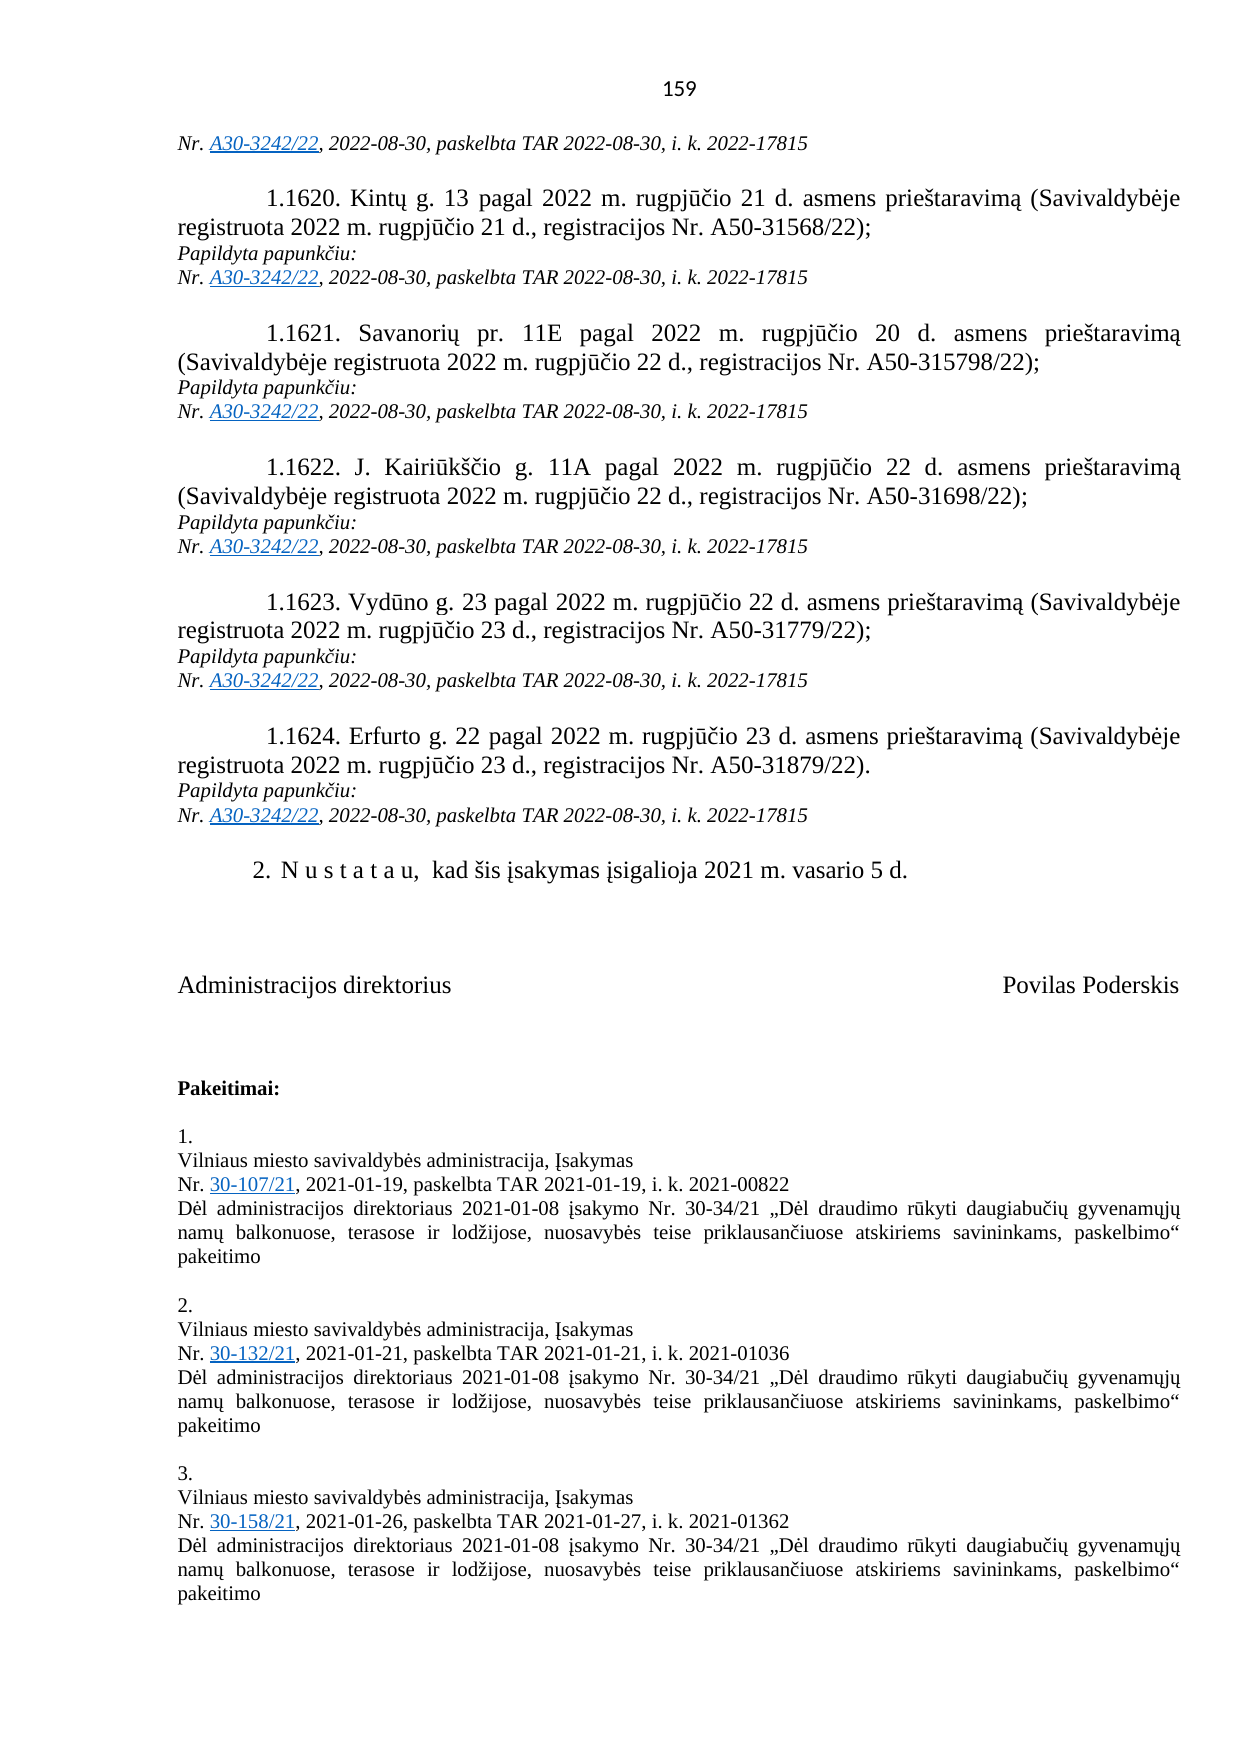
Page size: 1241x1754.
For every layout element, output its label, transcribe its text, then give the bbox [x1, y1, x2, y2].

text 2. [177, 1292, 1181, 1317]
text 1.1624. Erfurto g. 22 pagal 2022 m. rugpjūčio 23 d. asmens prieštaravimą (Savivaldybėje registruota 2022 m. rugpjūčio 23 d., registracijos Nr. A50-31879/22). [177, 721, 1181, 778]
text Nr. 30-107/21, 2021-01-19, paskelbta TAR 2021-01-19, i. k. 2021-00822 [177, 1172, 1181, 1196]
text Papildyta papunkčiu: [177, 644, 1181, 668]
text 1.1623. Vydūno g. 23 pagal 2022 m. rugpjūčio 22 d. asmens prieštaravimą (Savivaldybėje registruota 2022 m. rugpjūčio 23 d., registracijos Nr. A50-31779/22); [177, 587, 1181, 644]
text Dėl administracijos direktoriaus 2021-01-08 įsakymo Nr. 30-34/21 „Dėl draudimo rūkyti daugiabučių gyvenamųjų namų balkonuose, terasose ir lodžijose, nuosavybės teise priklausančiuose atskiriems savininkams, paskelbimo“ pakeitimo [177, 1365, 1181, 1437]
text 1.1622. J. Kairiūkščio g. 11A pagal 2022 m. rugpjūčio 22 d. asmens prieštaravimą (Savivaldybėje registruota 2022 m. rugpjūčio 22 d., registracijos Nr. A50-31698/22); [177, 452, 1181, 510]
text 2. N u s t a t a u, kad šis įsakymas įsigalioja 2021 m. vasario 5 d. [177, 855, 1181, 884]
text Nr. 30-158/21, 2021-01-26, paskelbta TAR 2021-01-27, i. k. 2021-01362 [177, 1509, 1181, 1533]
text Papildyta papunkčiu: [177, 510, 1181, 534]
text Nr. A30-3242/22, 2022-08-30, paskelbta TAR 2022-08-30, i. k. 2022-17815 [177, 802, 1181, 827]
text Nr. A30-3242/22, 2022-08-30, paskelbta TAR 2022-08-30, i. k. 2022-17815 [177, 534, 1181, 558]
text Pakeitimai: [177, 1076, 1181, 1100]
text Papildyta papunkčiu: [177, 241, 1181, 265]
text 1. [177, 1124, 1181, 1148]
text Nr. 30-132/21, 2021-01-21, paskelbta TAR 2021-01-21, i. k. 2021-01036 [177, 1341, 1181, 1365]
text Dėl administracijos direktoriaus 2021-01-08 įsakymo Nr. 30-34/21 „Dėl draudimo rūkyti daugiabučių gyvenamųjų namų balkonuose, terasose ir lodžijose, nuosavybės teise priklausančiuose atskiriems savininkams, paskelbimo“ pakeitimo [177, 1196, 1181, 1268]
text Nr. A30-3242/22, 2022-08-30, paskelbta TAR 2022-08-30, i. k. 2022-17815 [177, 131, 1181, 155]
text 1.1621. Savanorių pr. 11E pagal 2022 m. rugpjūčio 20 d. asmens prieštaravimą (Savivaldybėje registruota 2022 m. rugpjūčio 22 d., registracijos Nr. A50-315798/22); [177, 318, 1181, 375]
text Nr. A30-3242/22, 2022-08-30, paskelbta TAR 2022-08-30, i. k. 2022-17815 [177, 265, 1181, 289]
text Dėl administracijos direktoriaus 2021-01-08 įsakymo Nr. 30-34/21 „Dėl draudimo rūkyti daugiabučių gyvenamųjų namų balkonuose, terasose ir lodžijose, nuosavybės teise priklausančiuose atskiriems savininkams, paskelbimo“ pakeitimo [177, 1533, 1181, 1605]
text Vilniaus miesto savivaldybės administracija, Įsakymas [177, 1148, 1181, 1172]
text Vilniaus miesto savivaldybės administracija, Įsakymas [177, 1317, 1181, 1341]
text Papildyta papunkčiu: [177, 375, 1181, 399]
text 1.1620. Kintų g. 13 pagal 2022 m. rugpjūčio 21 d. asmens prieštaravimą (Savivaldybėje registruota 2022 m. rugpjūčio 21 d., registracijos Nr. A50-31568/22); [177, 183, 1181, 241]
text Vilniaus miesto savivaldybės administracija, Įsakymas [177, 1485, 1181, 1509]
text Nr. A30-3242/22, 2022-08-30, paskelbta TAR 2022-08-30, i. k. 2022-17815 [177, 399, 1181, 423]
text 3. [177, 1461, 1181, 1485]
text Papildyta papunkčiu: [177, 778, 1181, 802]
text Administracijos direktorius Povilas Poderskis [177, 970, 1181, 999]
text Nr. A30-3242/22, 2022-08-30, paskelbta TAR 2022-08-30, i. k. 2022-17815 [177, 668, 1181, 692]
